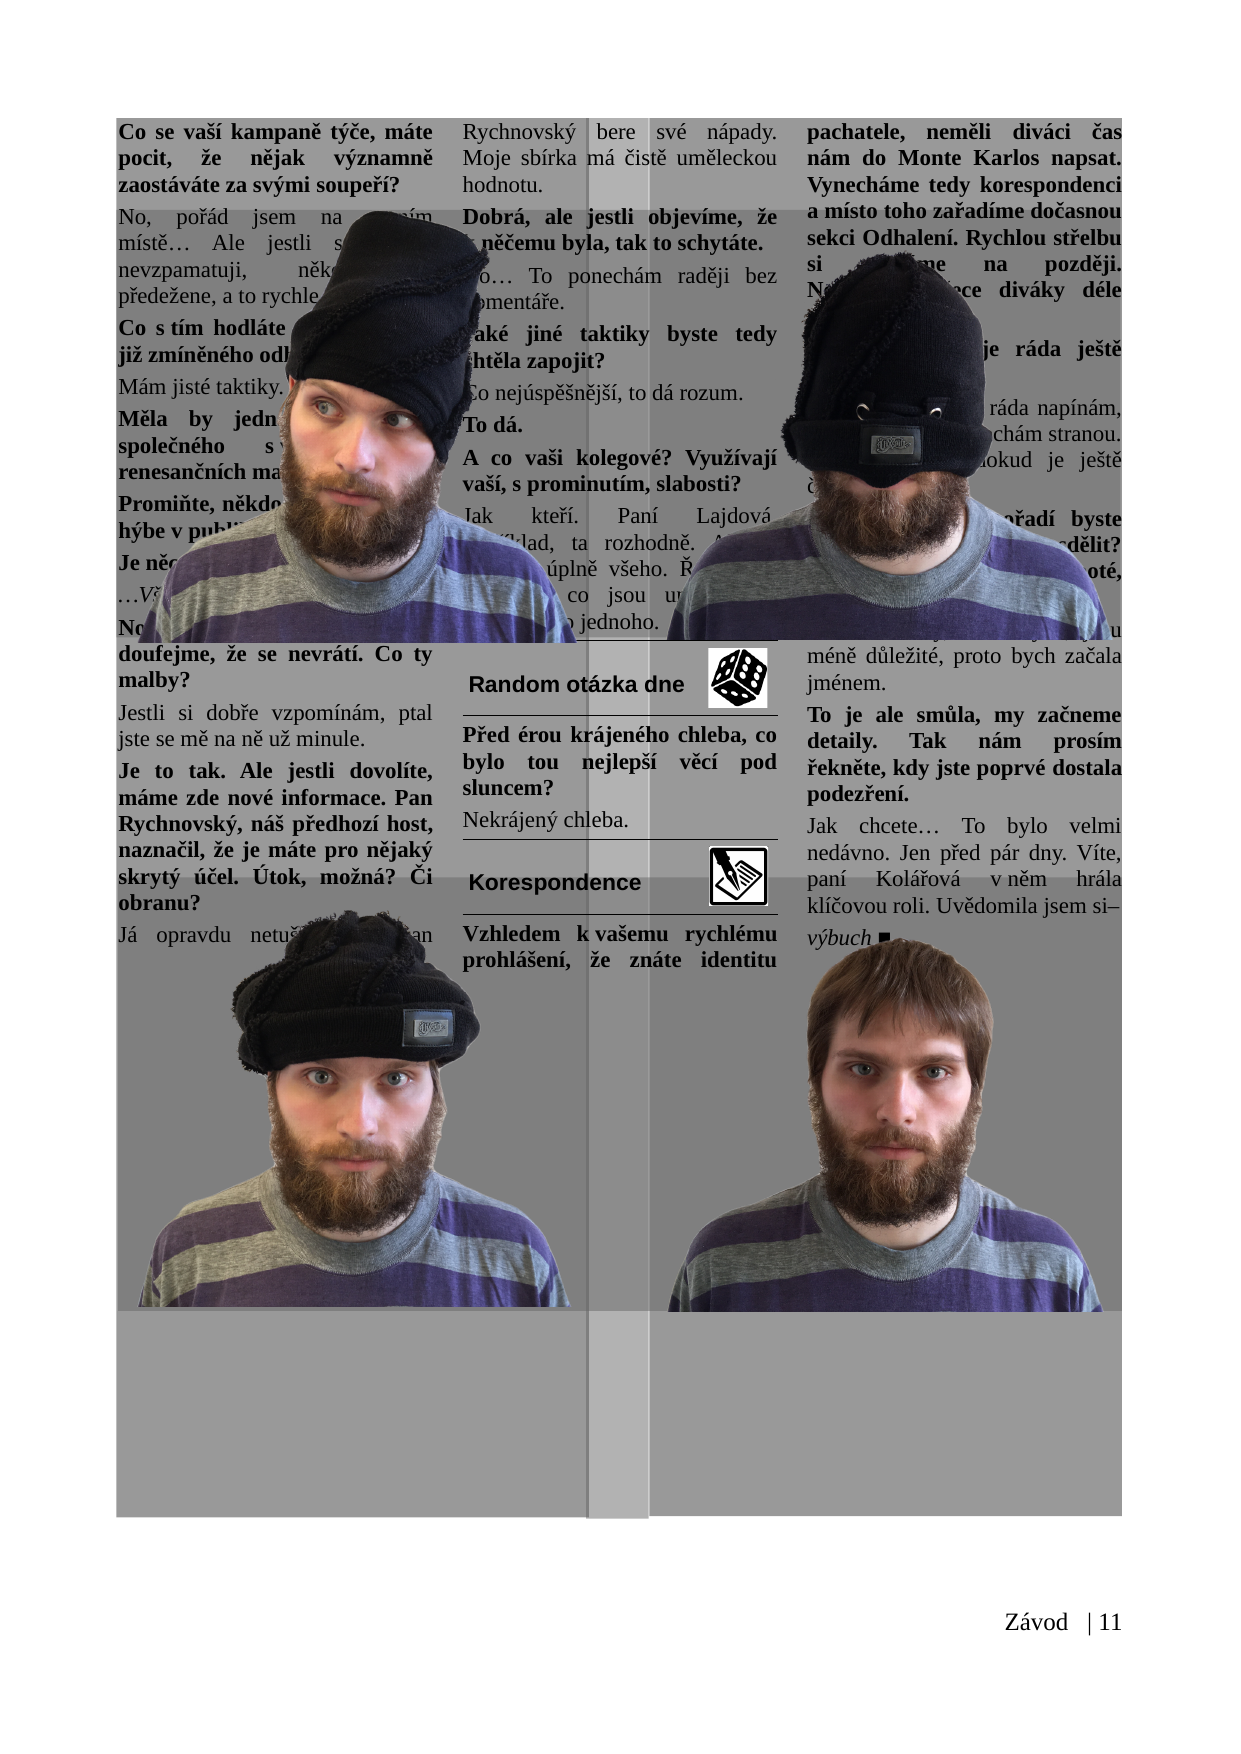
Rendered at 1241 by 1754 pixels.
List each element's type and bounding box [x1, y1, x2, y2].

picture [708, 648, 768, 708]
picture [136, 210, 586, 643]
picture [667, 211, 1120, 640]
picture [123, 880, 574, 1307]
picture [654, 846, 1116, 1312]
